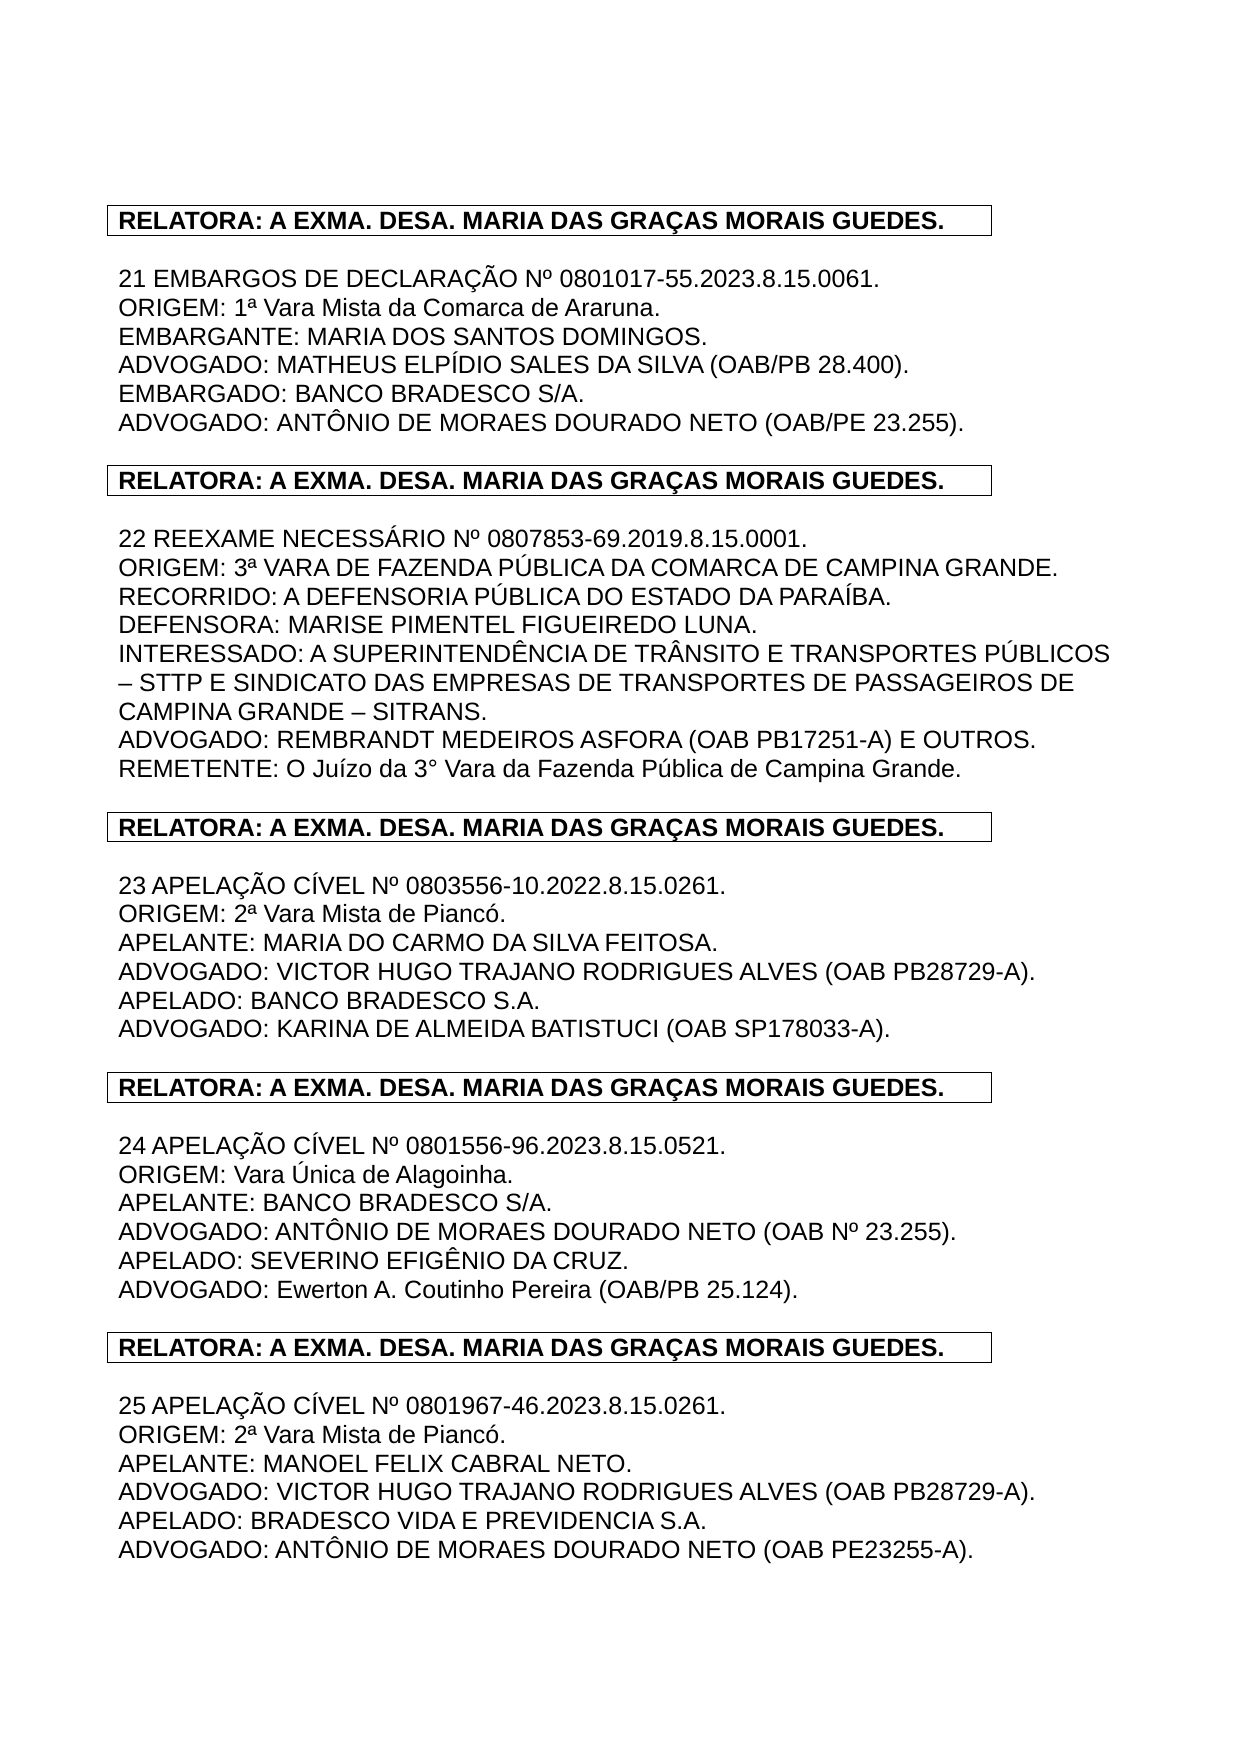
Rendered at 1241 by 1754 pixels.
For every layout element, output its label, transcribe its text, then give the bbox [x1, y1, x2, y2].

text APELADO: BRADESCO VIDA E PREVIDENCIA S.A. [118, 1506, 1122, 1535]
text 23 APELAÇÃO CÍVEL Nº 0803556-10.2022.8.15.0261. [118, 871, 1122, 899]
text APELANTE: BANCO BRADESCO S/A. [118, 1188, 1122, 1217]
text 22 REEXAME NECESSÁRIO Nº 0807853-69.2019.8.15.0001. [118, 524, 1122, 553]
text 24 APELAÇÃO CÍVEL Nº 0801556-96.2023.8.15.0521. [118, 1131, 1122, 1160]
text ADVOGADO: Ewerton A. Coutinho Pereira (OAB/PB 25.124). [118, 1275, 1122, 1303]
text ORIGEM: Vara Única de Alagoinha. [118, 1160, 1122, 1188]
text RECORRIDO: A DEFENSORIA PÚBLICA DO ESTADO DA PARAÍBA. [118, 582, 1122, 611]
text ADVOGADO: KARINA DE ALMEIDA BATISTUCI (OAB SP178033-A). [118, 1014, 1122, 1043]
table_header RELATORA: A EXMA. DESA. MARIA DAS GRAÇAS MORAIS GUEDES. [108, 813, 991, 841]
text ADVOGADO: VICTOR HUGO TRAJANO RODRIGUES ALVES (OAB PB28729-A). [118, 957, 1122, 986]
table_header RELATORA: A EXMA. DESA. MARIA DAS GRAÇAS MORAIS GUEDES. [108, 1073, 991, 1101]
text ORIGEM: 2ª Vara Mista de Piancó. [118, 899, 1122, 928]
text APELADO: SEVERINO EFIGÊNIO DA CRUZ. [118, 1246, 1122, 1275]
text ORIGEM: 1ª Vara Mista da Comarca de Araruna. [118, 293, 1122, 322]
text 25 APELAÇÃO CÍVEL Nº 0801967-46.2023.8.15.0261. [118, 1391, 1122, 1420]
text 21 EMBARGOS DE DECLARAÇÃO Nº 0801017-55.2023.8.15.0061. [118, 264, 1122, 293]
text ADVOGADO: VICTOR HUGO TRAJANO RODRIGUES ALVES (OAB PB28729-A). [118, 1477, 1122, 1506]
text INTERESSADO: A SUPERINTENDÊNCIA DE TRÂNSITO E TRANSPORTES PÚBLICOS – STTP E SINDICATO DAS EMPRESAS DE TRANSPORTES DE PASSAGEIROS DE CAMPINA GRANDE – SITRANS. [118, 639, 1122, 726]
text ADVOGADO: ANTÔNIO DE MORAES DOURADO NETO (OAB/PE 23.255). [118, 408, 1122, 437]
text EMBARGADO: BANCO BRADESCO S/A. [118, 379, 1122, 408]
text DEFENSORA: MARISE PIMENTEL FIGUEIREDO LUNA. [118, 611, 1122, 639]
text REMETENTE: O Juízo da 3° Vara da Fazenda Pública de Campina Grande. [118, 754, 1122, 783]
text ADVOGADO: ANTÔNIO DE MORAES DOURADO NETO (OAB PE23255-A). [118, 1535, 1122, 1564]
text APELADO: BANCO BRADESCO S.A. [118, 986, 1122, 1014]
text ADVOGADO: MATHEUS ELPÍDIO SALES DA SILVA (OAB/PB 28.400). [118, 350, 1122, 379]
table_header RELATORA: A EXMA. DESA. MARIA DAS GRAÇAS MORAIS GUEDES. [108, 1333, 991, 1362]
text APELANTE: MARIA DO CARMO DA SILVA FEITOSA. [118, 928, 1122, 957]
text ORIGEM: 2ª Vara Mista de Piancó. [118, 1420, 1122, 1449]
text EMBARGANTE: MARIA DOS SANTOS DOMINGOS. [118, 322, 1122, 350]
table_header RELATORA: A EXMA. DESA. MARIA DAS GRAÇAS MORAIS GUEDES. [108, 466, 991, 495]
text ADVOGADO: ANTÔNIO DE MORAES DOURADO NETO (OAB Nº 23.255). [118, 1217, 1122, 1246]
text ADVOGADO: REMBRANDT MEDEIROS ASFORA (OAB PB17251-A) E OUTROS. [118, 726, 1122, 754]
table_header RELATORA: A EXMA. DESA. MARIA DAS GRAÇAS MORAIS GUEDES. [108, 206, 991, 234]
text APELANTE: MANOEL FELIX CABRAL NETO. [118, 1449, 1122, 1477]
text ORIGEM: 3ª VARA DE FAZENDA PÚBLICA DA COMARCA DE CAMPINA GRANDE. [118, 553, 1122, 582]
